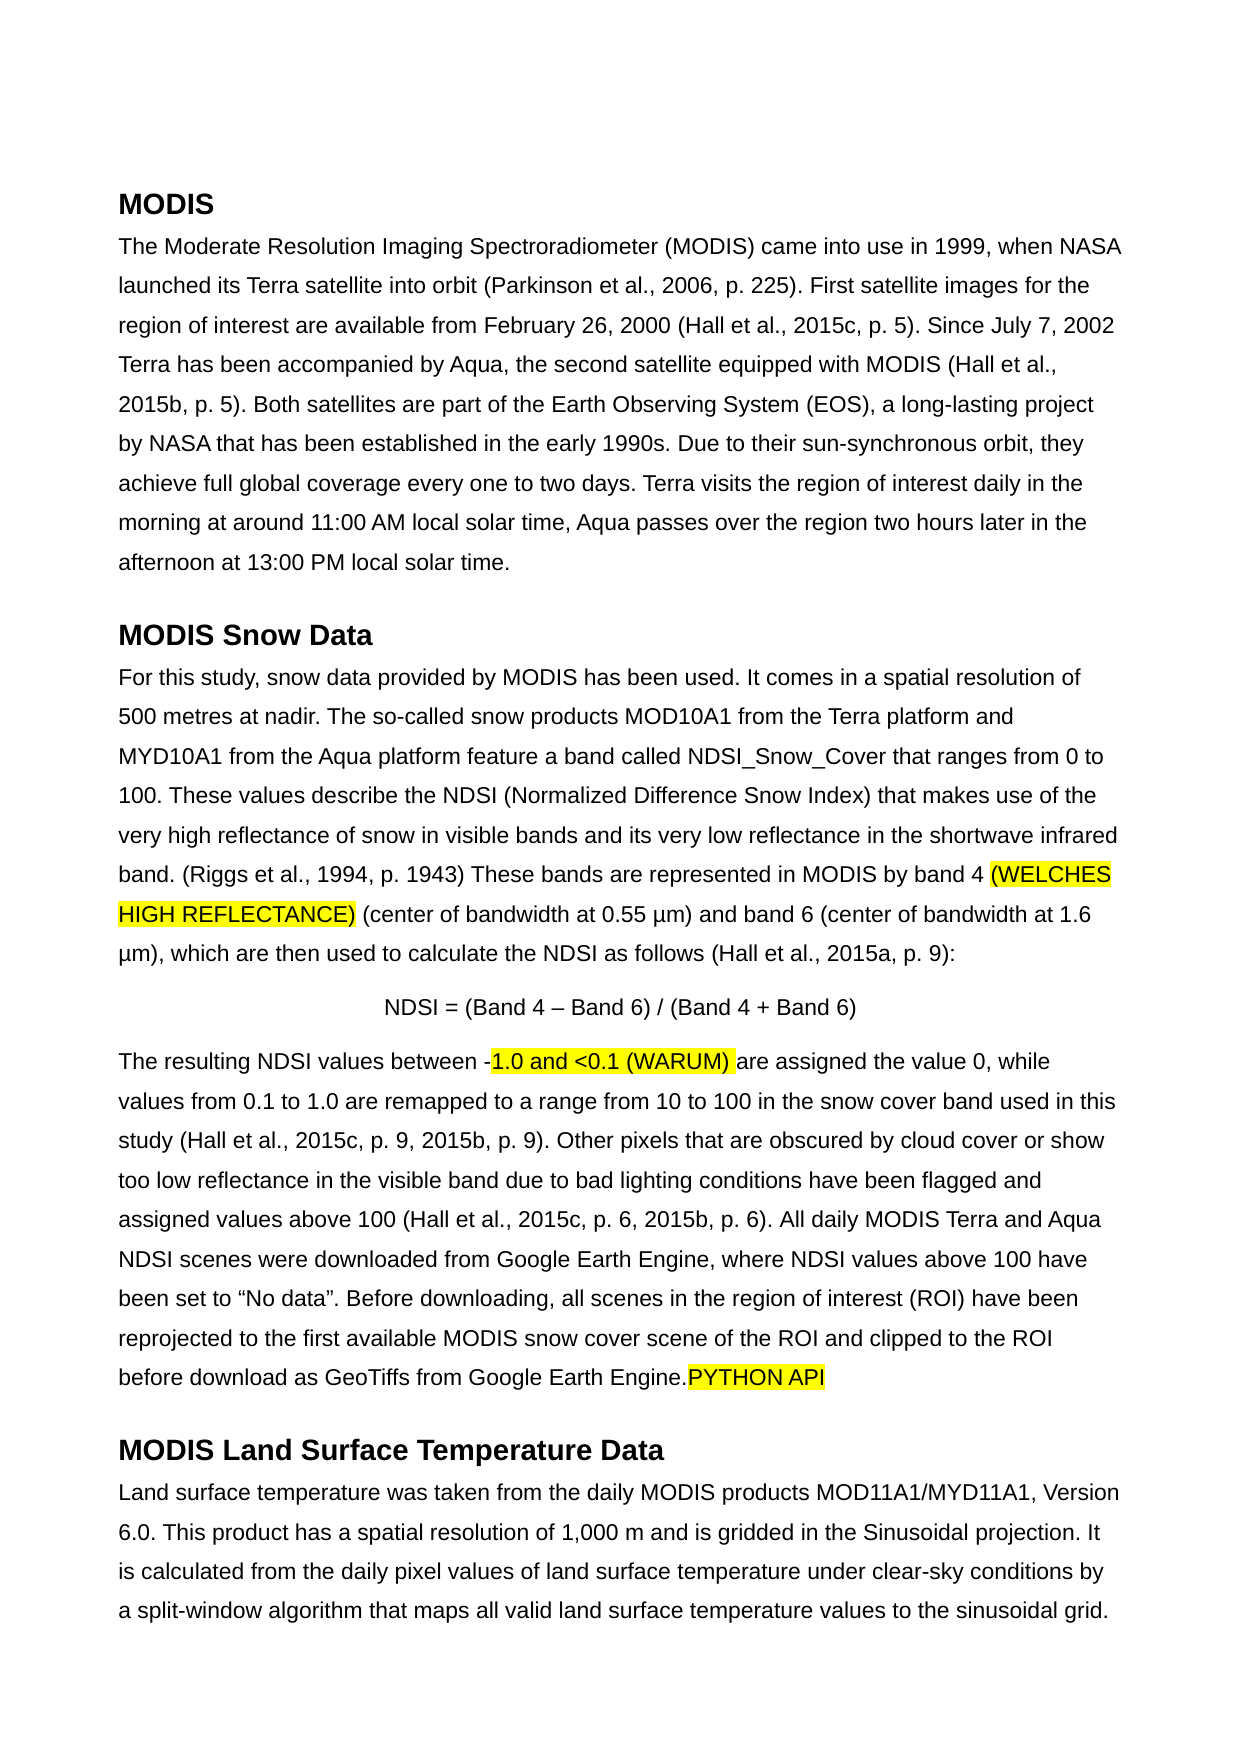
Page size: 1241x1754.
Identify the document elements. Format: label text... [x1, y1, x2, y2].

subtitle MODIS Land Surface Temperature Data [118, 1433, 1122, 1466]
text NDSI = (Band 4 – Band 6) / (Band 4 + Band 6) [118, 994, 1122, 1021]
subtitle MODIS [118, 187, 1122, 221]
text The resulting NDSI values between -1.0 and <0.1 (WARUM) are assigned the value 0, while values from 0.1 to 1.0 are remapped to a range from 10 to 100 in the snow cover band used in this study (Hall et al., 2015c, p. 9, 2015b, p. 9). Other pixels that are obscured by cloud cover or show too low reflectance in the visible band due to bad lighting conditions have been flagged and assigned values above 100 (Hall et al., 2015c, p. 6, 2015b, p. 6). All daily MODIS Terra and Aqua NDSI scenes were downloaded from Google Earth Engine, where NDSI values above 100 have been set to “No data”. Before downloading, all scenes in the region of interest (ROI) have been reprojected to the first available MODIS snow cover scene of the ROI and clipped to the ROI before download as GeoTiffs from Google Earth Engine.PYTHON API [118, 1048, 1122, 1390]
subtitle MODIS Snow Data [118, 617, 1122, 651]
text Land surface temperature was taken from the daily MODIS products MOD11A1/MYD11A1, Version 6.0. This product has a spatial resolution of 1,000 m and is gridded in the Sinusoidal projection. It is calculated from the daily pixel values of land surface temperature under clear-sky conditions by a split-window algorithm that maps all valid land surface temperature values to the sinusoidal grid. [118, 1479, 1122, 1624]
text The Moderate Resolution Imaging Spectroradiometer (MODIS) came into use in 1999, when NASA launched its Terra satellite into orbit (Parkinson et al., 2006, p. 225). First satellite images for the region of interest are available from February 26, 2000 (Hall et al., 2015c, p. 5). Since July 7, 2002 Terra has been accompanied by Aqua, the second satellite equipped with MODIS (Hall et al., 2015b, p. 5). Both satellites are part of the Earth Observing System (EOS), a long-lasting project by NASA that has been established in the early 1990s. Due to their sun-synchronous orbit, they achieve full global coverage every one to two days. Terra visits the region of interest daily in the morning at around 11:00 AM local solar time, Aqua passes over the region two hours later in the afternoon at 13:00 PM local solar time. [118, 233, 1122, 575]
text For this study, snow data provided by MODIS has been used. It comes in a spatial resolution of 500 metres at nadir. The so-called snow products MOD10A1 from the Terra platform and MYD10A1 from the Aqua platform feature a band called NDSI_Snow_Cover that ranges from 0 to 100. These values describe the NDSI (Normalized Difference Snow Index) that makes use of the very high reflectance of snow in visible bands and its very low reflectance in the shortwave infrared band. (Riggs et al., 1994, p. 1943) These bands are represented in MODIS by band 4 (WELCHES HIGH REFLECTANCE) (center of bandwidth at 0.55 µm) and band 6 (center of bandwidth at 1.6 µm), which are then used to calculate the NDSI as follows (Hall et al., 2015a, p. 9): [118, 664, 1122, 966]
